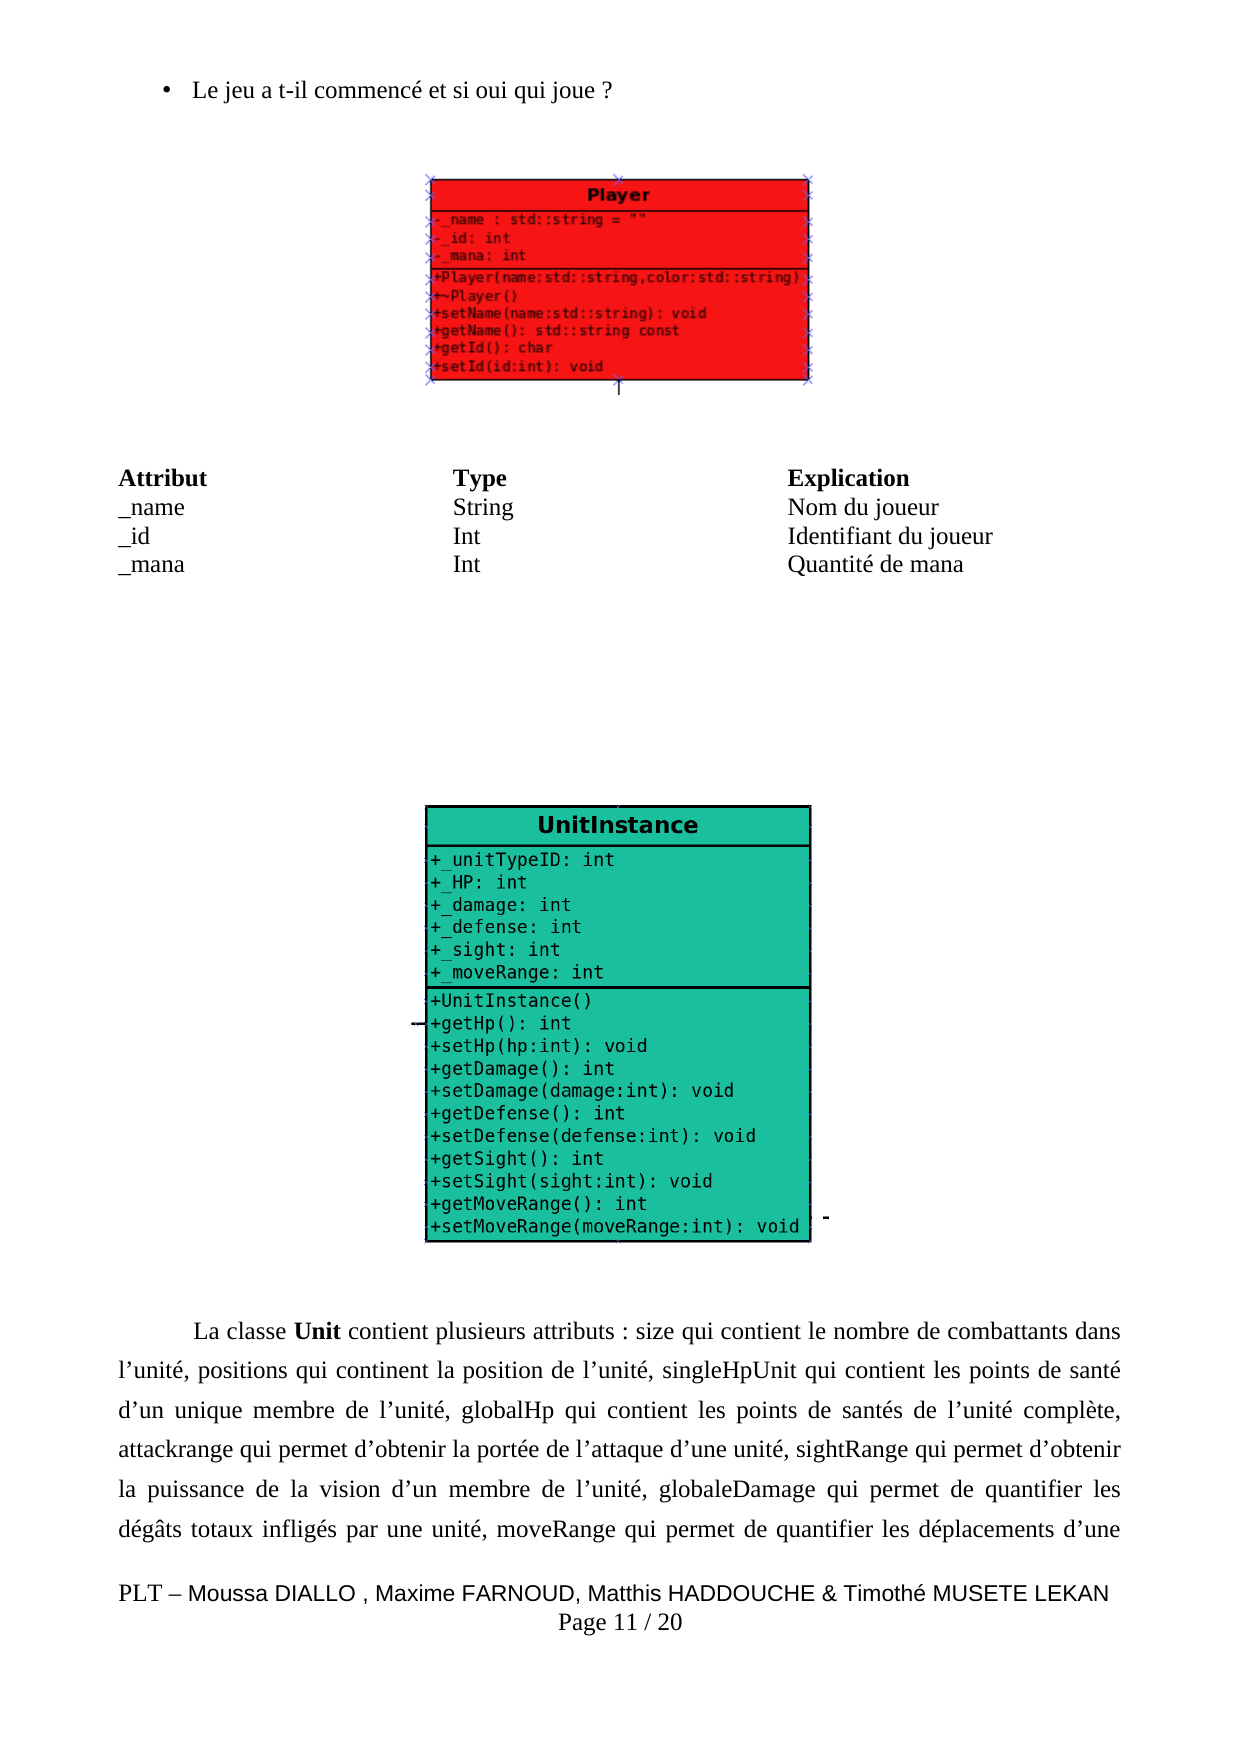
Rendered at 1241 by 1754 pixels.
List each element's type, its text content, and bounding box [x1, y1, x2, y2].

table_cell _mana [118, 550, 453, 578]
table_cell [118, 693, 453, 722]
table_cell _name [118, 492, 453, 521]
table_cell [788, 607, 1122, 636]
table_cell [118, 665, 453, 693]
table_cell Int [453, 550, 787, 578]
table_cell _id [118, 521, 453, 549]
table_cell [453, 578, 787, 607]
table_cell [453, 607, 787, 636]
table_cell [118, 607, 453, 636]
list Le jeu a t-il commencé et si oui qui joue ? [162, 75, 1122, 104]
table_header Attribut [118, 463, 453, 492]
table_cell [453, 665, 787, 693]
table_cell [788, 578, 1122, 607]
picture [411, 801, 829, 1253]
table_header Explication [788, 463, 1122, 492]
table_cell Quantité de mana [788, 550, 1122, 578]
picture [421, 162, 819, 395]
table_header Type [453, 463, 787, 492]
table_cell [453, 693, 787, 722]
text La classe Unit contient plusieurs attributs : size qui contient le nombre de combattants dans l’unité, positions qui continent la position de l’unité, singleHpUnit qui contient les points de santé d’un unique membre de l’unité, globalHp qui contient les points de santés de l’unité complète, attackrange qui permet d’obtenir la portée de l’attaque d’une unité, sightRange qui permet d’obtenir la puissance de la vision d’un membre de l’unité, globaleDamage qui permet de quantifier les dégâts totaux infligés par une unité, moveRange qui permet de quantifier les déplacements d’une [118, 1316, 1122, 1542]
table_cell Int [453, 521, 787, 549]
table_cell [788, 636, 1122, 664]
table_cell Identifiant du joueur [788, 521, 1122, 549]
table_cell String [453, 492, 787, 521]
table_cell [788, 665, 1122, 693]
table_cell [788, 693, 1122, 722]
table_cell [453, 636, 787, 664]
table_cell [118, 636, 453, 664]
table_cell Nom du joueur [788, 492, 1122, 521]
table_cell [118, 578, 453, 607]
